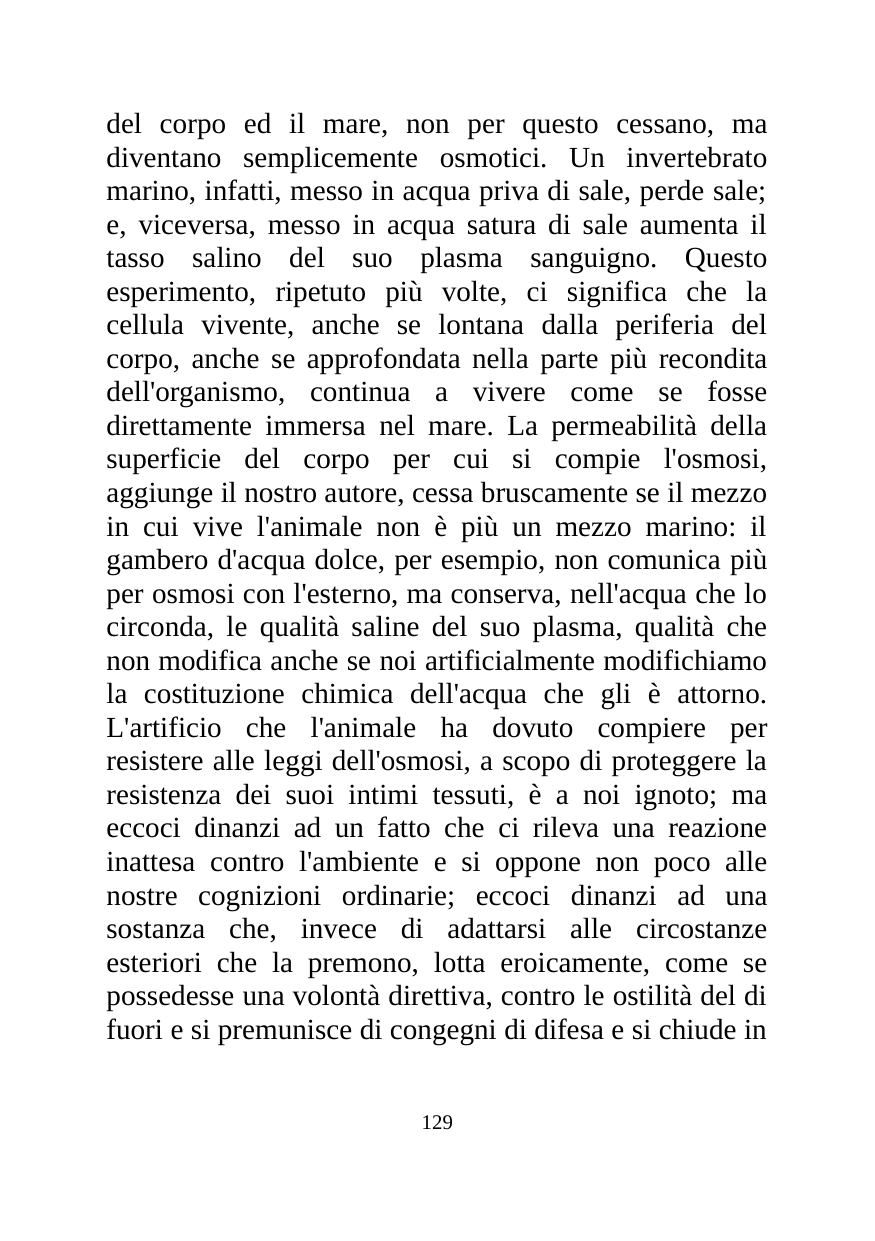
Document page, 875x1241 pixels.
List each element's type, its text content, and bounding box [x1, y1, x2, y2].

text del corpo ed il mare, non per questo cessano, ma diventano semplicemente osmotici. Un invertebrato marino, infatti, messo in acqua priva di sale, perde sale; e, viceversa, messo in acqua satura di sale aumenta il tasso salino del suo plasma sanguigno. Questo esperimento, ripetuto più volte, ci significa che la cellula vivente, anche se lontana dalla periferia del corpo, anche se approfondata nella parte più recondita dell'organismo, continua a vivere come se fosse direttamente immersa nel mare. La permeabilità della superficie del corpo per cui si compie l'osmosi, aggiunge il nostro autore, cessa bruscamente se il mezzo in cui vive l'animale non è più un mezzo marino: il gambero d'acqua dolce, per esempio, non comunica più per osmosi con l'esterno, ma conserva, nell'acqua che lo circonda, le qualità saline del suo plasma, qualità che non modifica anche se noi artificialmente modifichiamo la costituzione chimica dell'acqua che gli è attorno. L'artificio che l'animale ha dovuto compiere per resistere alle leggi dell'osmosi, a scopo di proteggere la resistenza dei suoi intimi tessuti, è a noi ignoto; ma eccoci dinanzi ad un fatto che ci rileva una reazione inattesa contro l'ambiente e si oppone non poco alle nostre cognizioni ordinarie; eccoci dinanzi ad una sostanza che, invece di adattarsi alle circostanze esteriori che la premono, lotta eroicamente, come se possedesse una volontà direttiva, contro le ostilità del di fuori e si premunisce di congegni di difesa e si chiude in [106, 106, 768, 1045]
